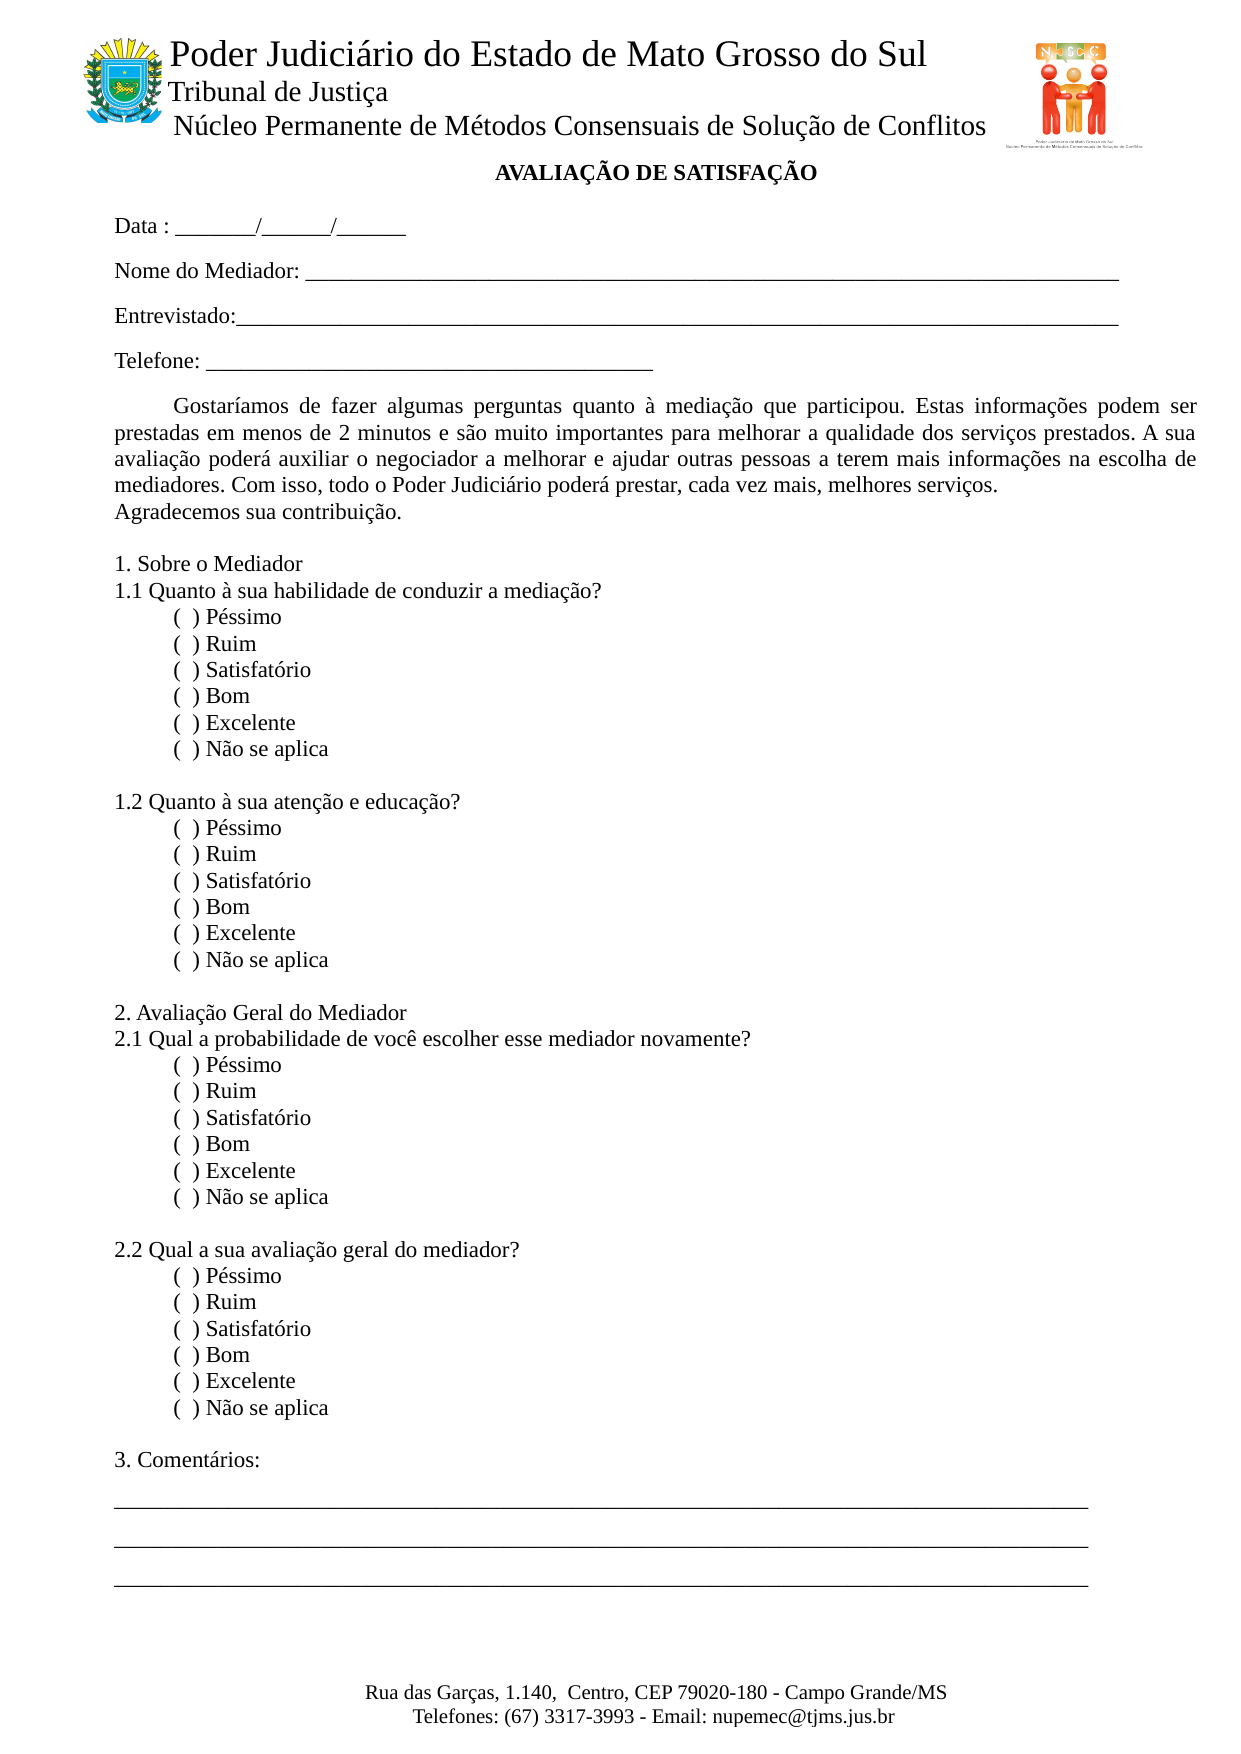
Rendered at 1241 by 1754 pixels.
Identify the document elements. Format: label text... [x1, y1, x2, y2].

text ( ) Ruim [173, 629, 1198, 656]
text ( ) Satisfatório [173, 867, 1198, 893]
text ( ) Ruim [173, 1288, 1198, 1315]
text ( ) Satisfatório [173, 1104, 1198, 1130]
picture [108, 78, 141, 102]
text _____________________________________________________________________________________ [114, 1524, 1198, 1550]
text 1.1 Quanto à sua habilidade de conduzir a mediação? [114, 577, 1198, 603]
text 1.2 Quanto à sua atenção e educação? [114, 788, 1198, 814]
text Nome do Mediador: _______________________________________________________________________ [114, 257, 1198, 283]
text ( ) Satisfatório [173, 656, 1198, 682]
text ( ) Satisfatório [173, 1315, 1198, 1341]
text ( ) Péssimo [173, 814, 1198, 840]
text ( ) Excelente [173, 919, 1198, 946]
text ( ) Excelente [173, 1367, 1198, 1394]
text ( ) Bom [173, 1130, 1198, 1157]
text AVALIAÇÃO DE SATISFAÇÃO [114, 159, 1198, 186]
picture [1006, 33, 1143, 154]
text Agradecemos sua contribuição. [114, 498, 1198, 524]
text ( ) Excelente [173, 1157, 1198, 1183]
text 2. Avaliação Geral do Mediador [114, 998, 1198, 1025]
text ( ) Ruim [173, 1078, 1198, 1104]
text ( ) Não se aplica [173, 946, 1198, 972]
text Data : _______/______/______ [114, 212, 1198, 238]
text ( ) Não se aplica [173, 1183, 1198, 1209]
picture [98, 111, 106, 118]
text _____________________________________________________________________________________ [114, 1485, 1198, 1512]
text ( ) Ruim [173, 840, 1198, 867]
text Gostaríamos de fazer algumas perguntas quanto à mediação que participou. Estas informações podem ser prestadas em menos de 2 minutos e são muito importantes para melhorar a qualidade dos serviços prestados. A sua avaliação poderá auxiliar o negociador a melhorar e ajudar outras pessoas a terem mais informações na escolha de mediadores. Com isso, todo o Poder Judiciário poderá prestar, cada vez mais, melhores serviços. [114, 392, 1198, 498]
text Entrevistado:_____________________________________________________________________________ [114, 302, 1198, 328]
text _____________________________________________________________________________________ [114, 1563, 1198, 1589]
text 2.2 Qual a sua avaliação geral do mediador? [114, 1236, 1198, 1262]
text ( ) Bom [173, 1341, 1198, 1367]
text ( ) Bom [173, 893, 1198, 919]
picture [83, 38, 162, 127]
text ( ) Péssimo [173, 1051, 1198, 1078]
text ( ) Péssimo [173, 603, 1198, 629]
text 1. Sobre o Mediador [114, 551, 1198, 577]
text ( ) Péssimo [173, 1262, 1198, 1288]
text ( ) Não se aplica [173, 735, 1198, 761]
text Telefone: _______________________________________ [114, 347, 1198, 374]
text 3. Comentários: [114, 1447, 1198, 1473]
text ( ) Bom [173, 682, 1198, 709]
text ( ) Excelente [173, 709, 1198, 735]
text ( ) Não se aplica [173, 1394, 1198, 1420]
text 2.1 Qual a probabilidade de você escolher esse mediador novamente? [114, 1025, 1198, 1051]
